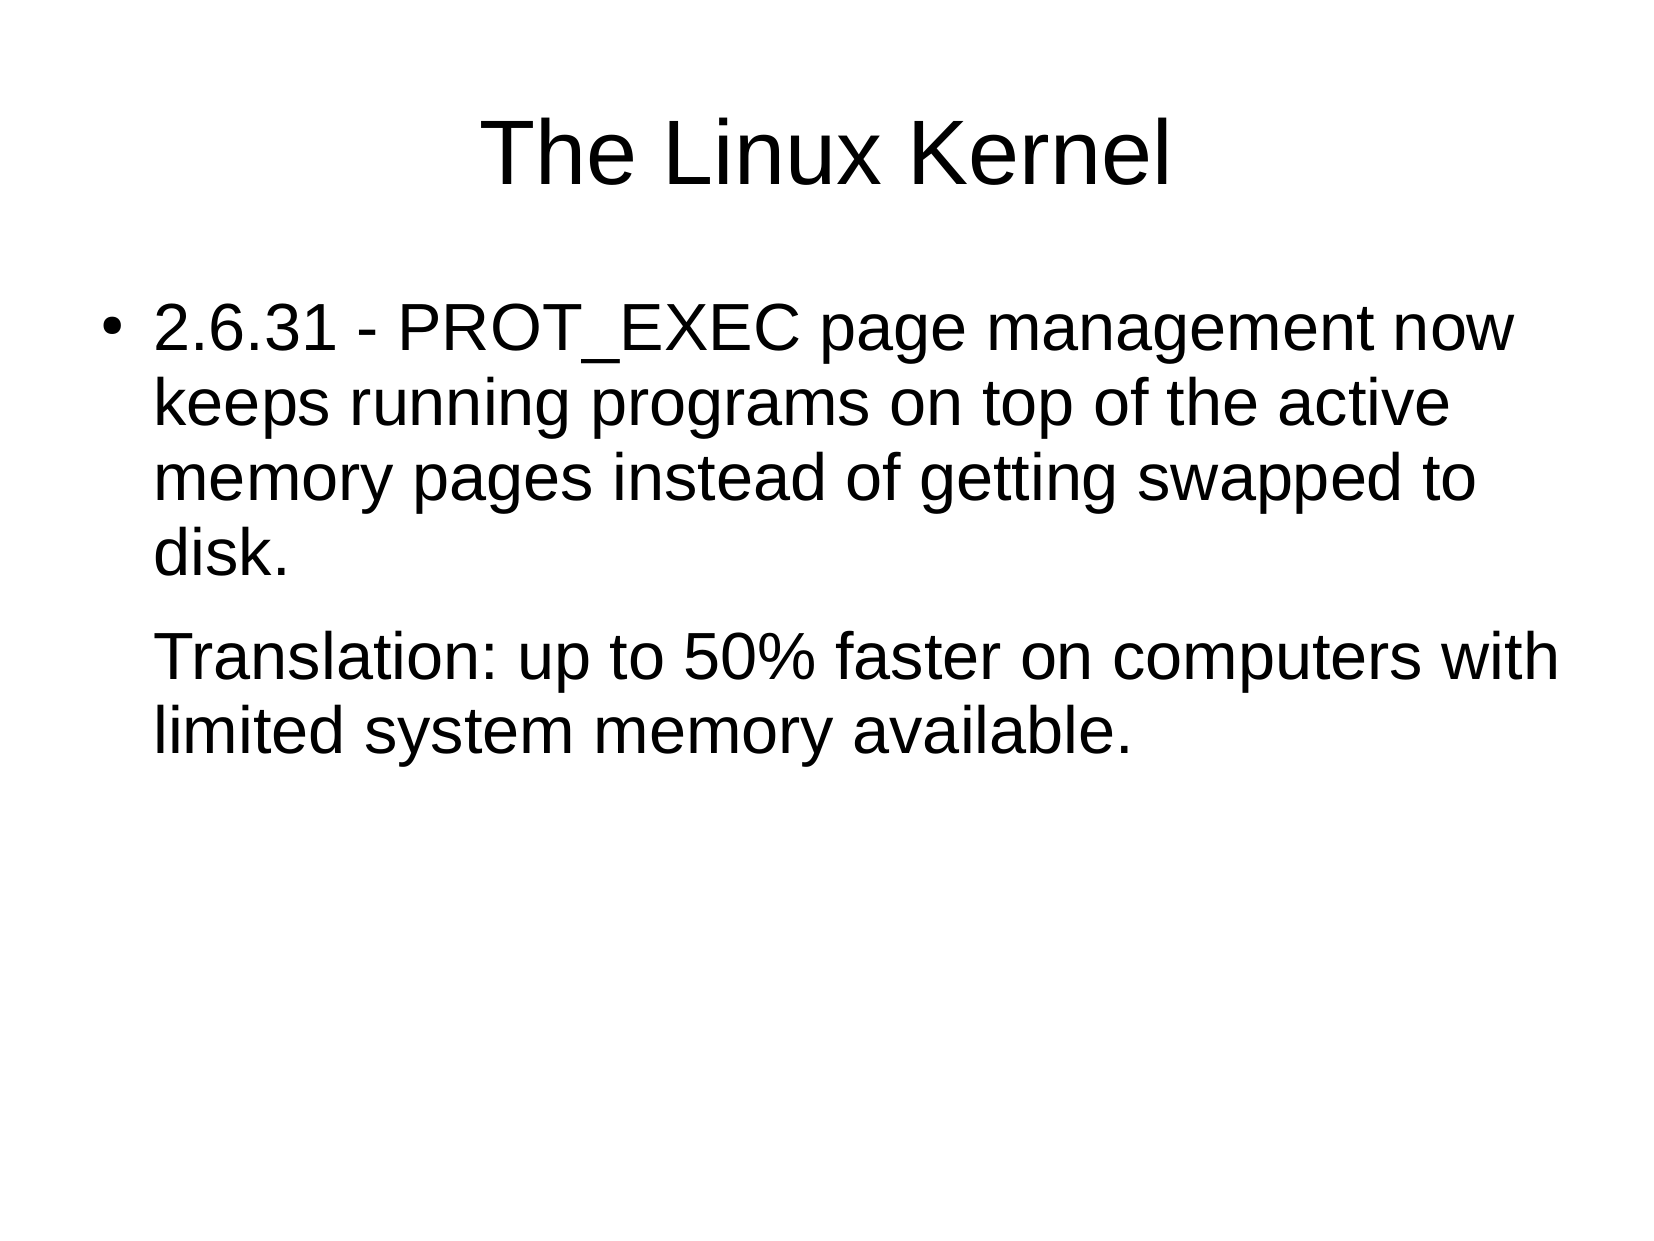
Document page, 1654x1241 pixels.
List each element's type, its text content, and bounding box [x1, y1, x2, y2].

title The Linux Kernel [82, 49, 1571, 257]
list 2.6.31 - PROT_EXEC page management now keeps running programs on top of the active memory pages instead of getting swapped to disk. Translation: up to 50% faster on computers with limited system memory available. [82, 290, 1571, 1109]
